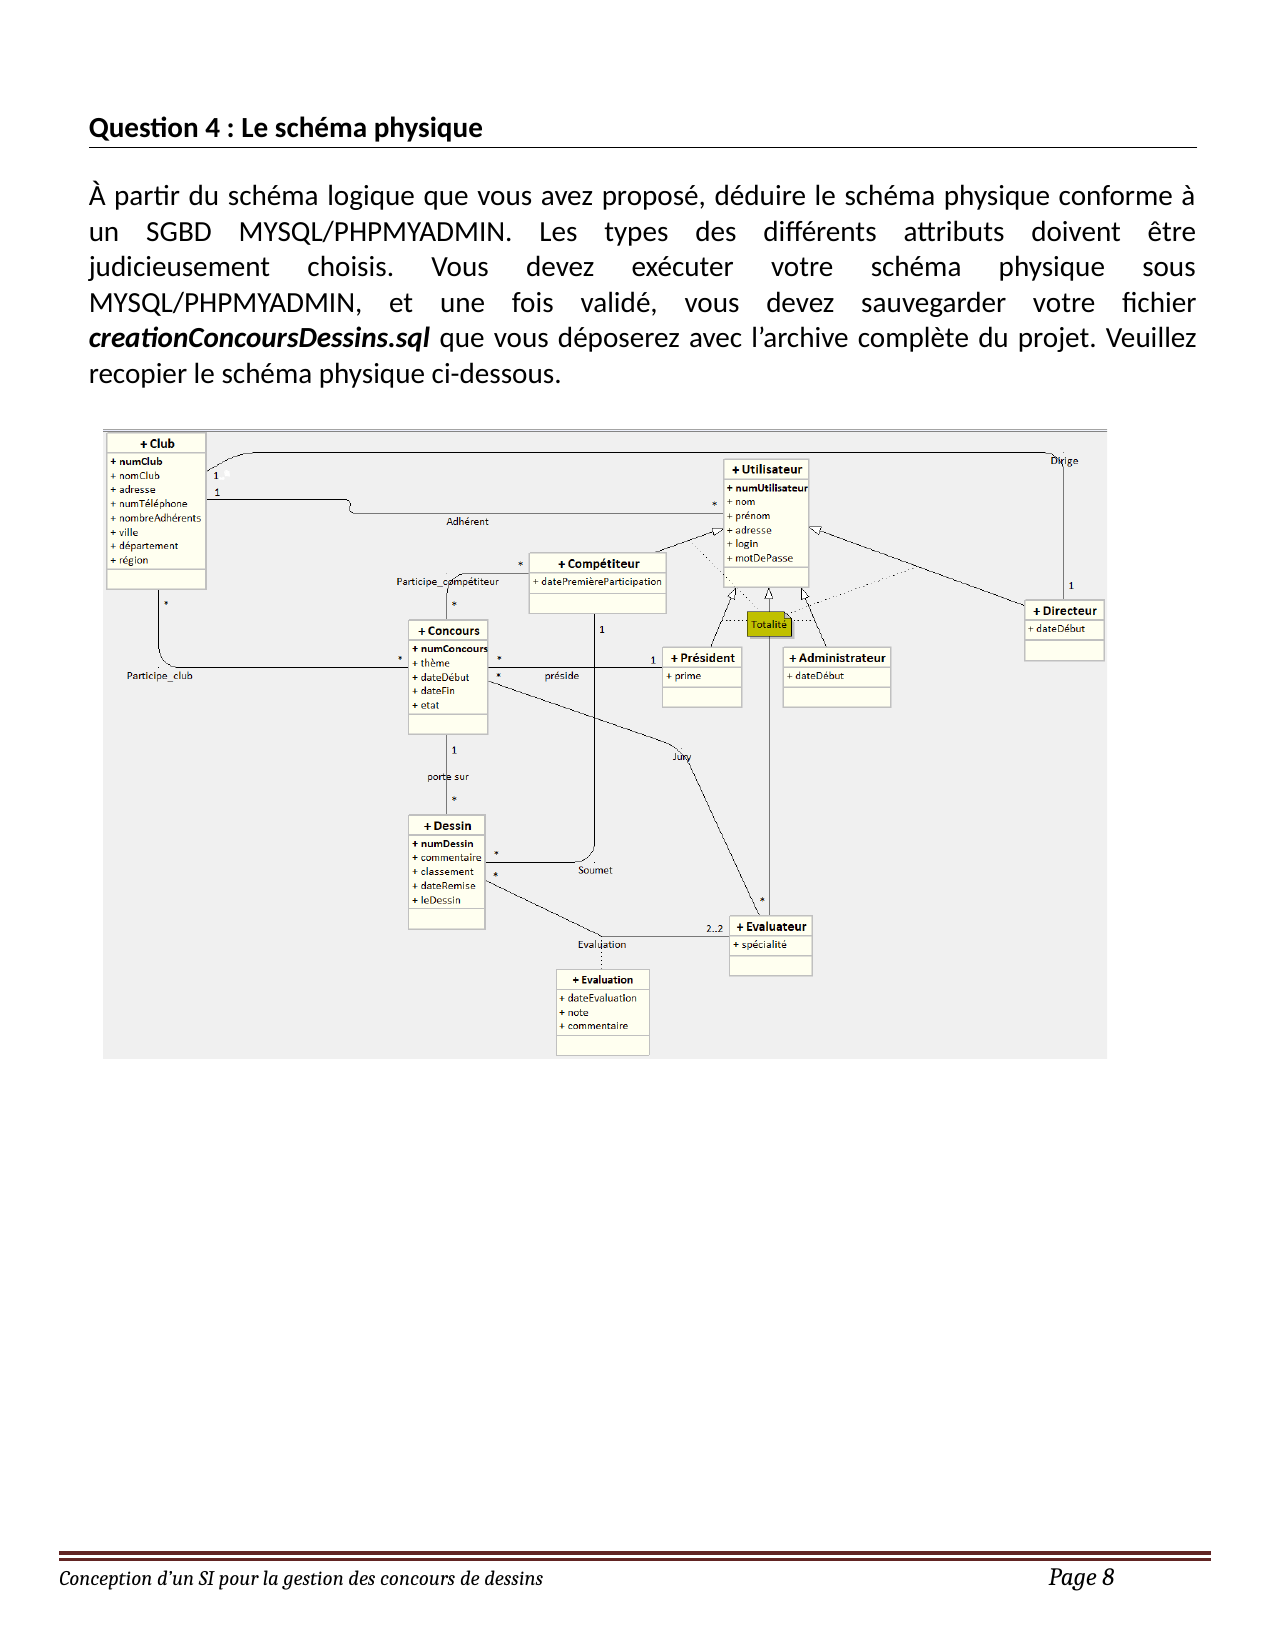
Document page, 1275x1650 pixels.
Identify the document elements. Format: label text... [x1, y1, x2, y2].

text À partir du schéma logique que vous avez proposé, déduire le schéma physique conforme à un SGBD MYSQL/PHPMYADMIN. Les types des différents attributs doivent être judicieusement choisis. Vous devez exécuter votre schéma physique sous MYSQL/PHPMYADMIN, et une fois validé, vous devez sauvegarder votre fichier creationConcoursDessins.sql que vous déposerez avec l’archive complète du projet. Veuillez recopier le schéma physique ci-dessous. [88, 177, 1197, 391]
text Question 4 : Le schéma physique [88, 109, 1197, 148]
picture [103, 429, 1108, 1059]
